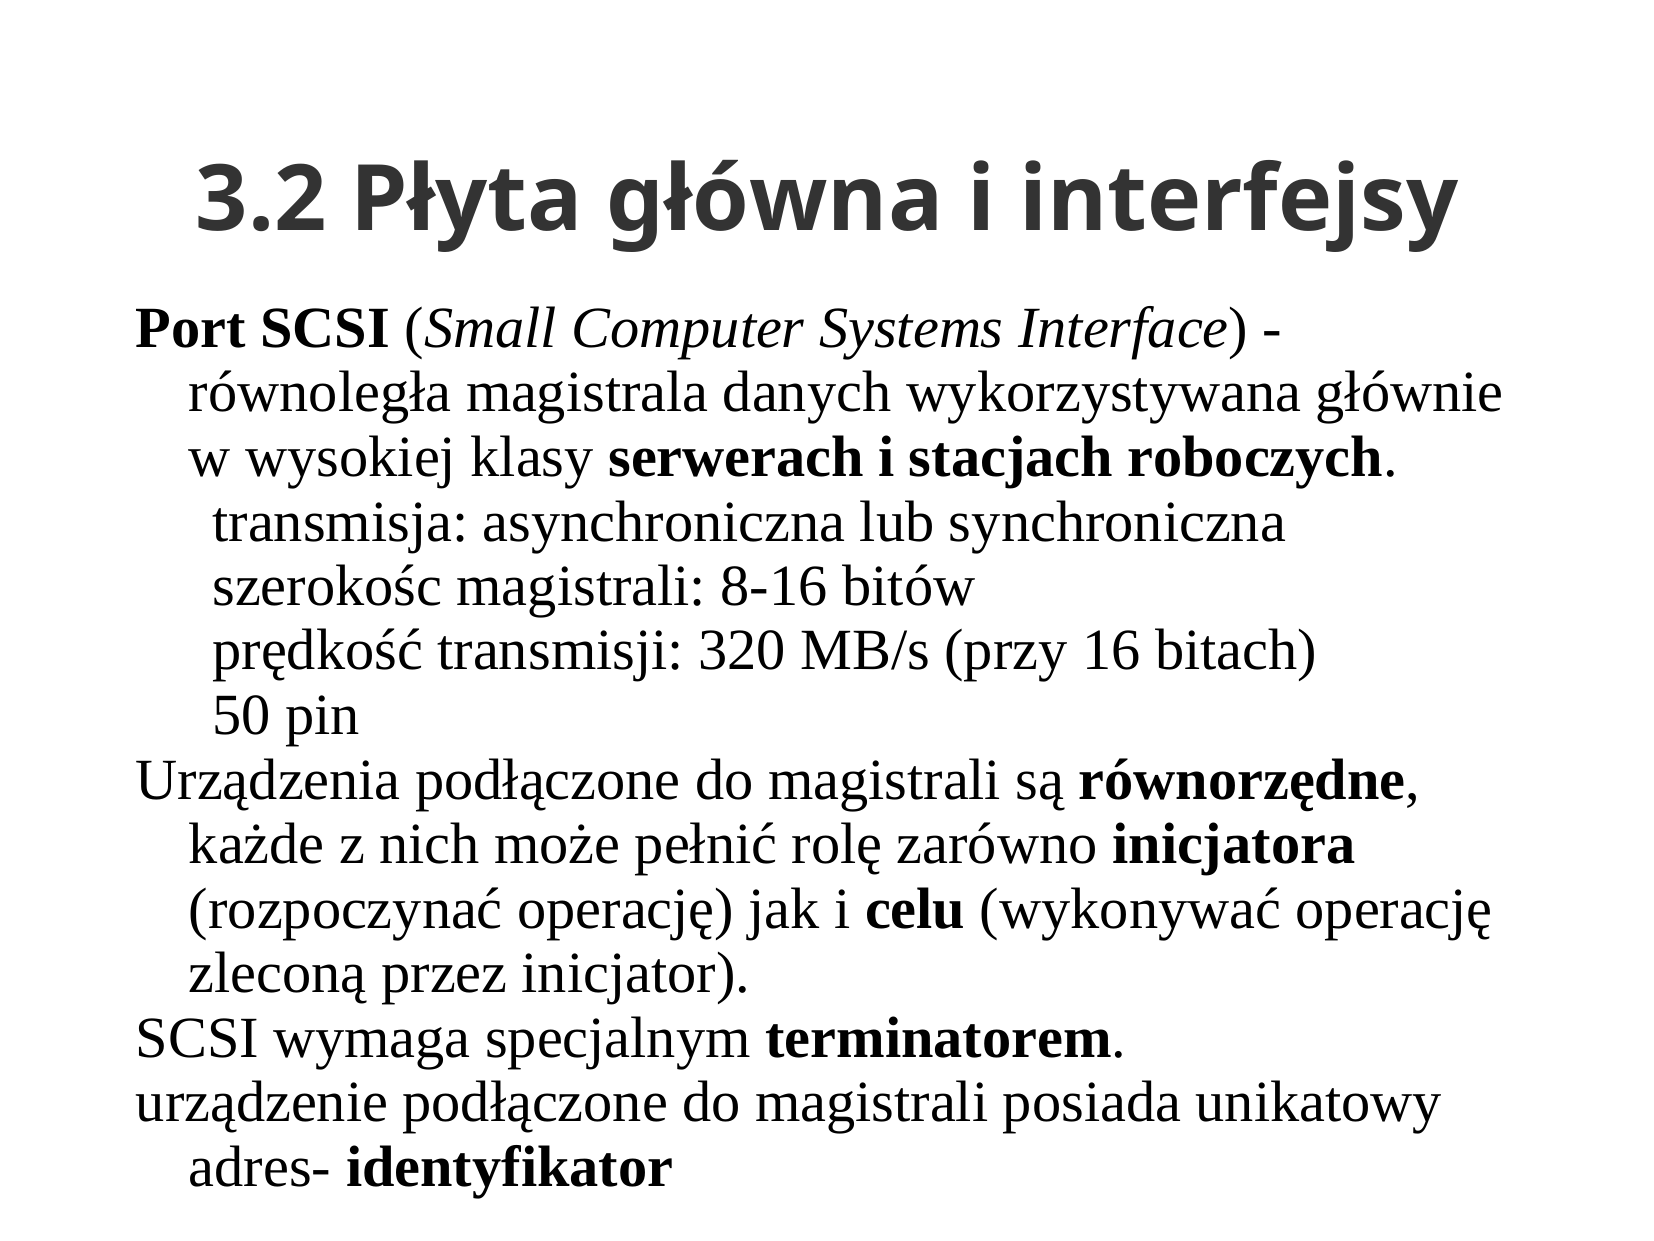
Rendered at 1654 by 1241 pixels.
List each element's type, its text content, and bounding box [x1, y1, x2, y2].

list Port SCSI (Small Computer Systems Interface) - równoległa magistrala danych wykorzystywana głównie w wysokiej klasy serwerach i stacjach roboczych. transmisja: asynchroniczna lub synchroniczna szerokośc magistrali: 8-16 bitów prędkość transmisji: 320 MB/s (przy 16 bitach) 50 pin Urządzenia podłączone do magistrali są równorzędne, każde z nich może pełnić rolę zarówno inicjatora (rozpoczynać operację) jak i celu (wykonywać operację zleconą przez inicjator). SCSI wymaga specjalnym terminatorem. urządzenie podłączone do magistrali posiada unikatowy adres- identyfikator [118, 295, 1531, 1220]
title 3.2 Płyta główna i interfejsy [121, 91, 1534, 299]
